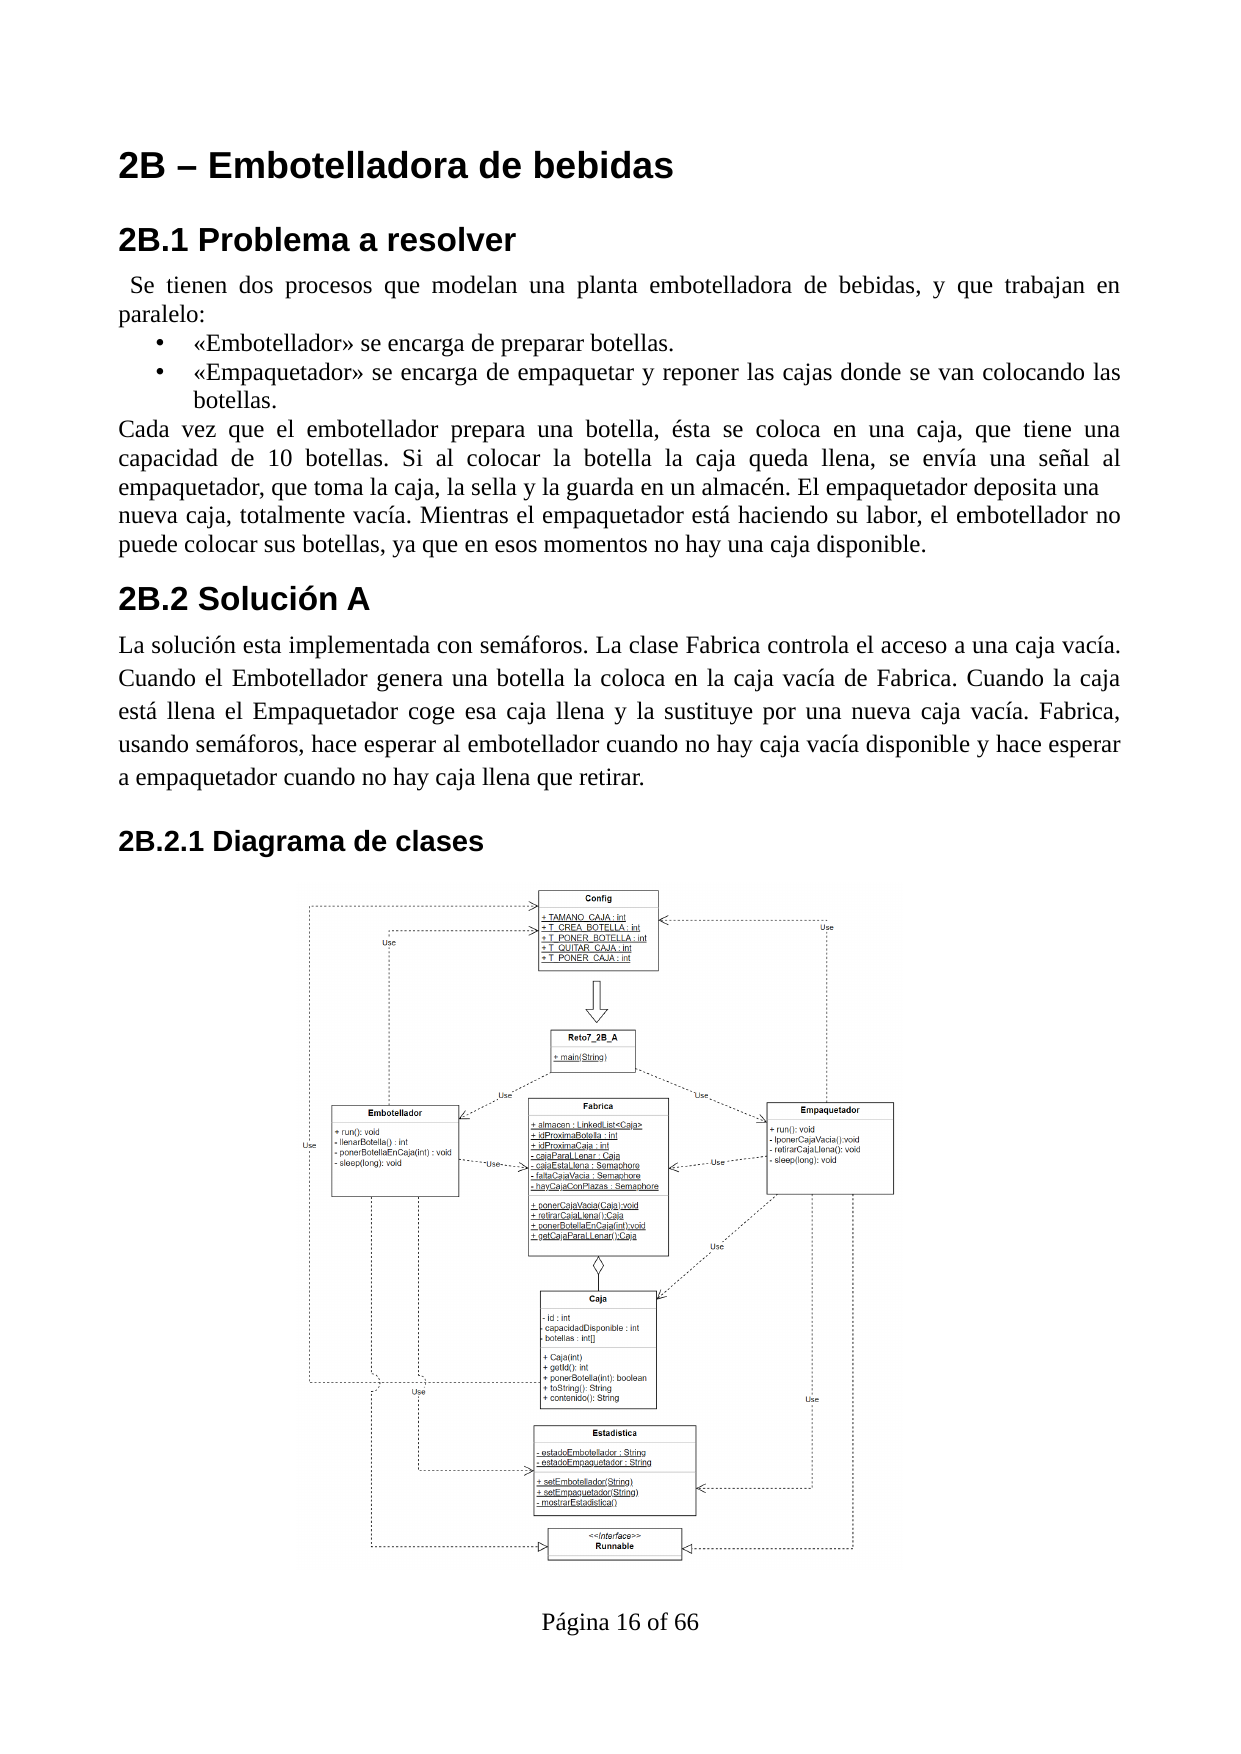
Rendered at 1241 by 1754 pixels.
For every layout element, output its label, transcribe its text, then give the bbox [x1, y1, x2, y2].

subtitle 2B.1 Problema a resolver [118, 219, 1122, 258]
subtitle 2B.2.1 Diagrama de clases [118, 824, 1122, 858]
list «Embotellador» se encarga de preparar botellas. [156, 328, 1122, 357]
text La solución esta implementada con semáforos. La clase Fabrica controla el acceso a una caja vacía. Cuando el Embotellador genera una botella la coloca en la caja vacía de Fabrica. Cuando la caja está llena el Empaquetador coge esa caja llena y la sustituye por una nueva caja vacía. Fabrica, usando semáforos, hace esperar al embotellador cuando no hay caja vacía disponible y hace esperar a empaquetador cuando no hay caja llena que retirar. [118, 630, 1122, 791]
subtitle 2B.2 Solución A [118, 579, 1122, 617]
picture [296, 882, 904, 1570]
subtitle 2B – Embotelladora de bebidas [118, 143, 1122, 186]
text Se tienen dos procesos que modelan una planta embotelladora de bebidas, y que trabajan en paralelo: [118, 271, 1122, 328]
text nueva caja, totalmente vacía. Mientras el empaquetador está haciendo su labor, el embotellador no puede colocar sus botellas, ya que en esos momentos no hay una caja disponible. [118, 501, 1122, 558]
list «Empaquetador» se encarga de empaquetar y reponer las cajas donde se van colocando las botellas. [156, 357, 1122, 414]
text Cada vez que el embotellador prepara una botella, ésta se coloca en una caja, que tiene una capacidad de 10 botellas. Si al colocar la botella la caja queda llena, se envía una señal al empaquetador, que toma la caja, la sella y la guarda en un almacén. El empaquetador deposita una [118, 414, 1122, 501]
